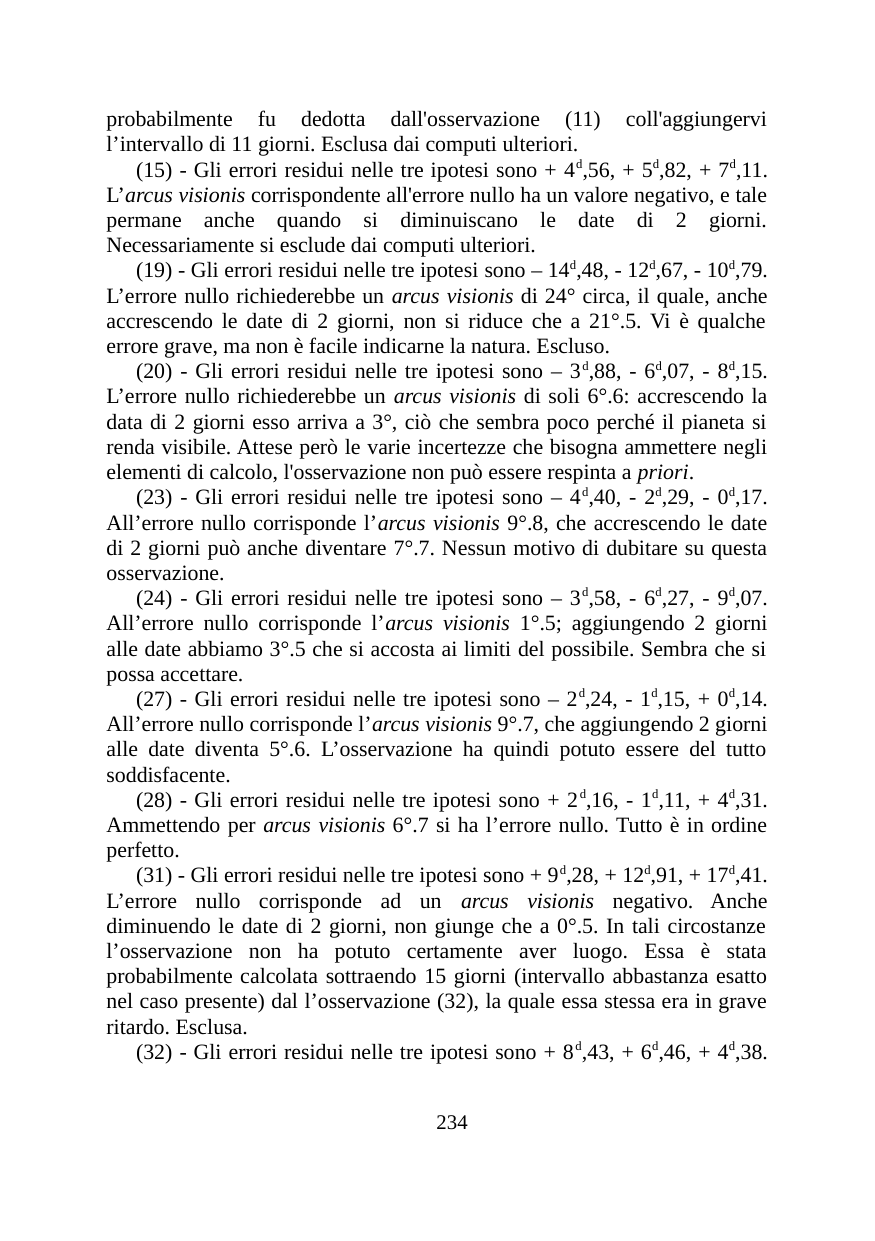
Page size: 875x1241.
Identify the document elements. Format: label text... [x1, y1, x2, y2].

text (23) - Gli errori residui nelle tre ipotesi sono – 4d,40, - 2d,29, - 0d,17. All’errore nullo corrisponde l’arcus visionis 9°.8, che accrescendo le date di 2 giorni può anche diventare 7°.7. Nessun motivo di dubitare su questa osservazione. [106, 484, 768, 585]
text (27) - Gli errori residui nelle tre ipotesi sono – 2d,24, - 1d,15, + 0d,14. All’errore nullo corrisponde l’arcus visionis 9°.7, che aggiungendo 2 giorni alle date diventa 5°.6. L’osservazione ha quindi potuto essere del tutto soddisfacente. [106, 686, 768, 787]
text (20) - Gli errori residui nelle tre ipotesi sono – 3d,88, - 6d,07, - 8d,15. L’errore nullo richiederebbe un arcus visionis di soli 6°.6: accrescendo la data di 2 giorni esso arriva a 3°, ciò che sembra poco perché il pianeta si renda visibile. Attese però le varie incertezze che bisogna ammettere negli elementi di calcolo, l'osservazione non può essere respinta a priori. [106, 358, 768, 484]
text probabilmente fu dedotta dall'osservazione (11) coll'aggiungervi l’intervallo di 11 giorni. Esclusa dai computi ulteriori. [106, 106, 768, 157]
text (28) - Gli errori residui nelle tre ipotesi sono + 2d,16, - 1d,11, + 4d,31. Ammettendo per arcus visionis 6°.7 si ha l’errore nullo. Tutto è in ordine perfetto. [106, 787, 768, 862]
text (24) - Gli errori residui nelle tre ipotesi sono – 3d,58, - 6d,27, - 9d,07. All’errore nullo corrisponde l’arcus visionis 1°.5; aggiungendo 2 giorni alle date abbiamo 3°.5 che si accosta ai limiti del possibile. Sembra che si possa accettare. [106, 585, 768, 686]
text (15) - Gli errori residui nelle tre ipotesi sono + 4d,56, + 5d,82, + 7d,11. L’arcus visionis corrispondente all'errore nullo ha un valore negativo, e tale permane anche quando si diminuiscano le date di 2 giorni. Necessariamente si esclude dai computi ulteriori. [106, 157, 768, 257]
text (19) - Gli errori residui nelle tre ipotesi sono – 14d,48, - 12d,67, - 10d,79. L’errore nullo richiederebbe un arcus visionis di 24° circa, il quale, anche accrescendo le date di 2 giorni, non si riduce che a 21°.5. Vi è qualche errore grave, ma non è facile indicarne la natura. Escluso. [106, 257, 768, 358]
text (32) - Gli errori residui nelle tre ipotesi sono + 8d,43, + 6d,46, + 4d,38. [106, 1039, 768, 1064]
text (31) - Gli errori residui nelle tre ipotesi sono + 9d,28, + 12d,91, + 17d,41. L’errore nullo corrisponde ad un arcus visionis negativo. Anche diminuendo le date di 2 giorni, non giunge che a 0°.5. In tali circostanze l’osservazione non ha potuto certamente aver luogo. Essa è stata probabilmente calcolata sottraendo 15 giorni (intervallo abbastanza esatto nel caso presente) dal l’osservazione (32), la quale essa stessa era in grave ritardo. Esclusa. [106, 862, 768, 1039]
